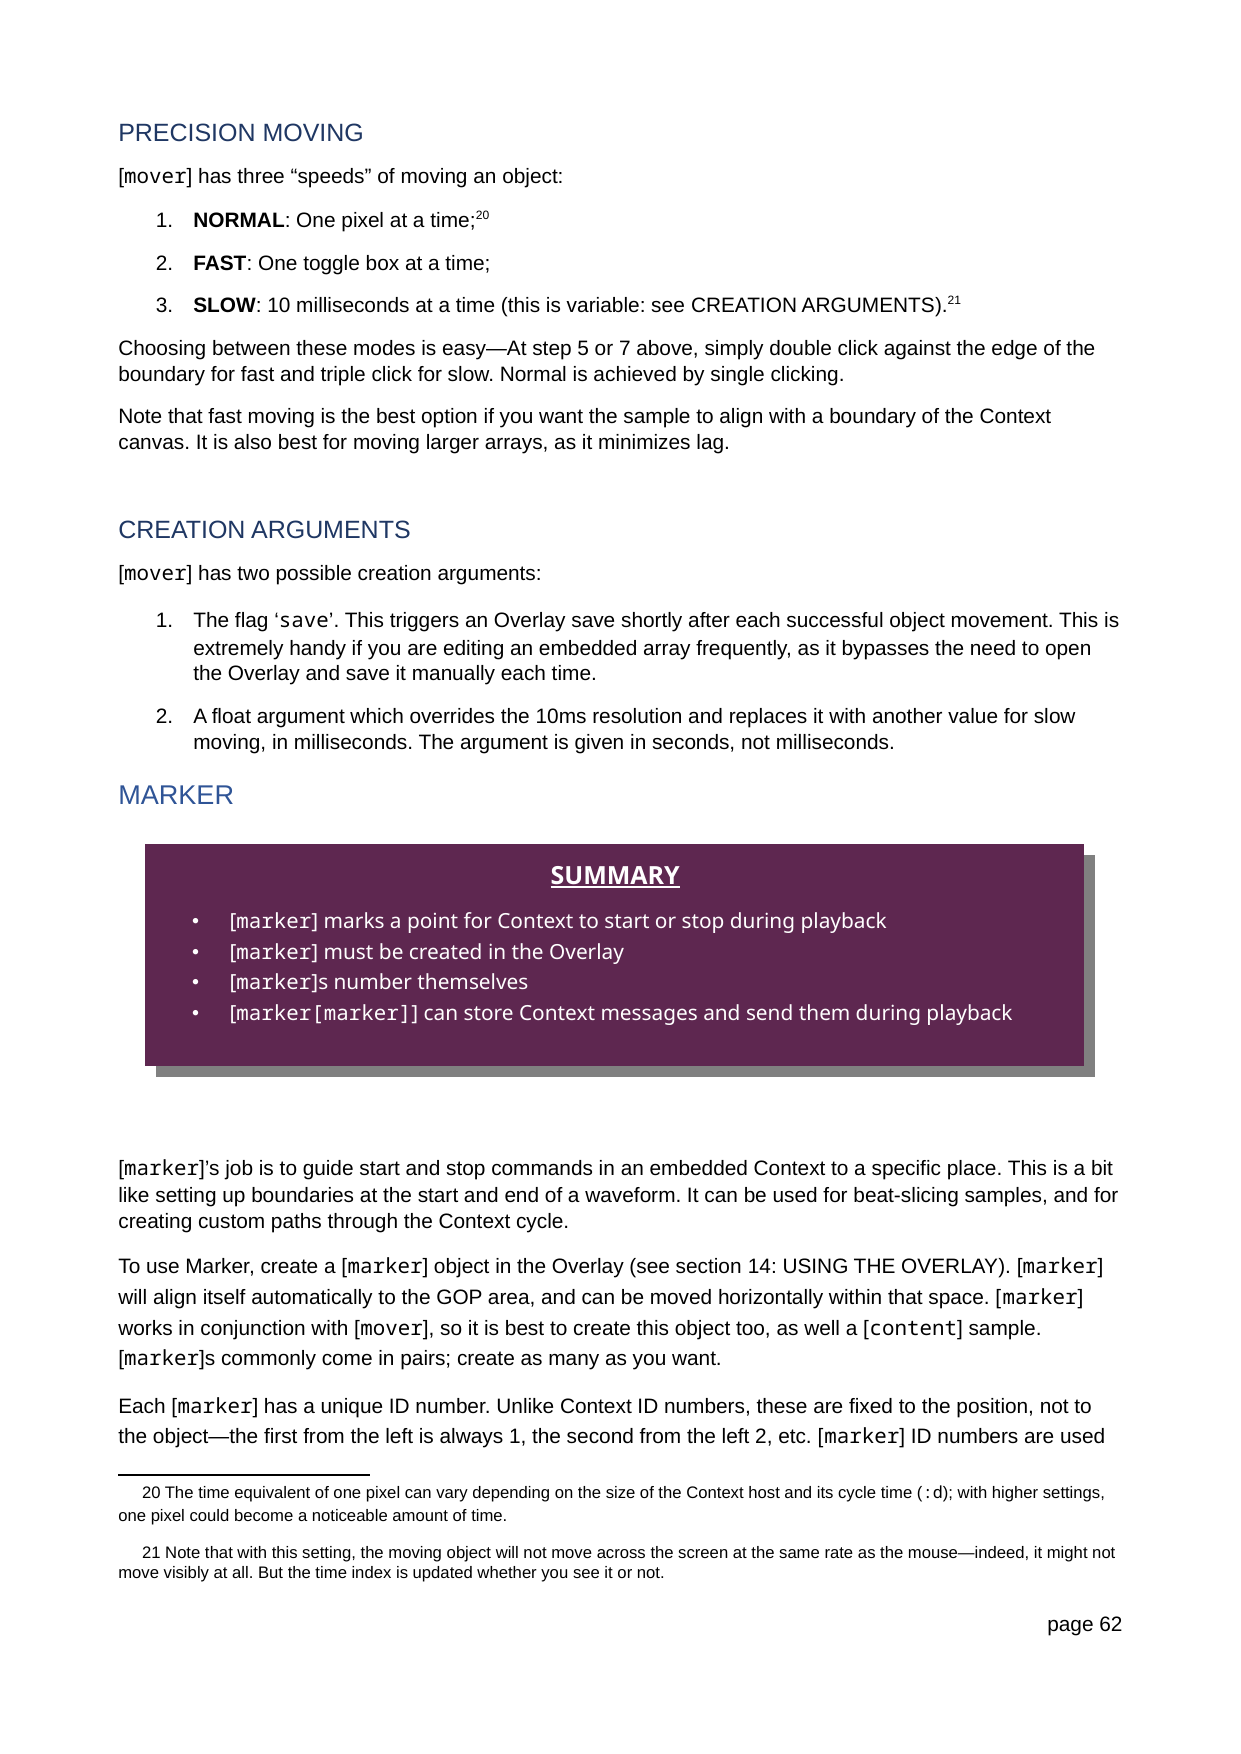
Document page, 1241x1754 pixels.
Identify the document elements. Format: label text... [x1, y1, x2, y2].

text To use Marker, create a [marker] object in the Overlay (see section 14: USING THE OVERLAY). [marker] will align itself automatically to the GOP area, and can be moved horizontally within that space. [marker] works in conjunction with [mover], so it is best to create this object too, as well a [content] sample. [marker]s commonly come in pairs; create as many as you want. [118, 1252, 1122, 1372]
subtitle PRECISION MOVING [118, 118, 1122, 147]
list SLOW: 10 milliseconds at a time (this is variable: see CREATION ARGUMENTS). [156, 293, 1122, 317]
text [marker]’s job is to guide start and stop commands in an embedded Context to a specific place. This is a bit like setting up boundaries at the start and end of a waveform. It can be used for beat-slicing samples, and for creating custom paths through the Context cycle. [118, 1153, 1122, 1233]
list The time equivalent of one pixel can vary depending on the size of the Context host and its cycle time (:d); with higher settings, one pixel could become a noticeable amount of time. [118, 1481, 1122, 1524]
text [mover] has two possible creation arguments: [118, 558, 1122, 586]
list The flag ‘save’. This triggers an Overlay save shortly after each successful object movement. This is extremely handy if you are editing an embedded array frequently, as it bypasses the need to open the Overlay and save it manually each time. [156, 605, 1122, 685]
subtitle MARKER [118, 779, 1122, 810]
list FAST: One toggle box at a time; [156, 251, 1122, 275]
list A float argument which overrides the 10ms resolution and replaces it with another value for slow moving, in milliseconds. The argument is given in seconds, not milliseconds. [156, 704, 1122, 753]
list [marker]s number themselves [192, 967, 1075, 996]
subtitle CREATION ARGUMENTS [118, 515, 1122, 544]
text Each [marker] has a unique ID number. Unlike Context ID numbers, these are fixed to the position, not to the object—the first from the left is always 1, the second from the left 2, etc. [marker] ID numbers are used [118, 1391, 1122, 1450]
list Note that with this setting, the moving object will not move across the screen at the same rate as the mouse—indeed, it might not move visibly at all. But the time index is updated whether you see it or not. [118, 1543, 1122, 1582]
text [mover] has three “speeds” of moving an object: [118, 161, 1122, 189]
text Note that fast moving is the best option if you want the sample to align with a boundary of the Context canvas. It is also best for moving larger arrays, as it minimizes lag. [118, 404, 1122, 454]
subtitle SUMMARY [154, 858, 1075, 892]
list [marker] marks a point for Context to start or stop during playback [192, 906, 1075, 934]
list [marker[marker]] can store Context messages and send them during playback [192, 998, 1075, 1026]
list NORMAL: One pixel at a time; [156, 208, 1122, 232]
text Choosing between these modes is easy—At step 5 or 7 above, simply double click against the edge of the boundary for fast and triple click for slow. Normal is achieved by single clicking. [118, 336, 1122, 386]
list [marker] must be created in the Overlay [192, 937, 1075, 965]
